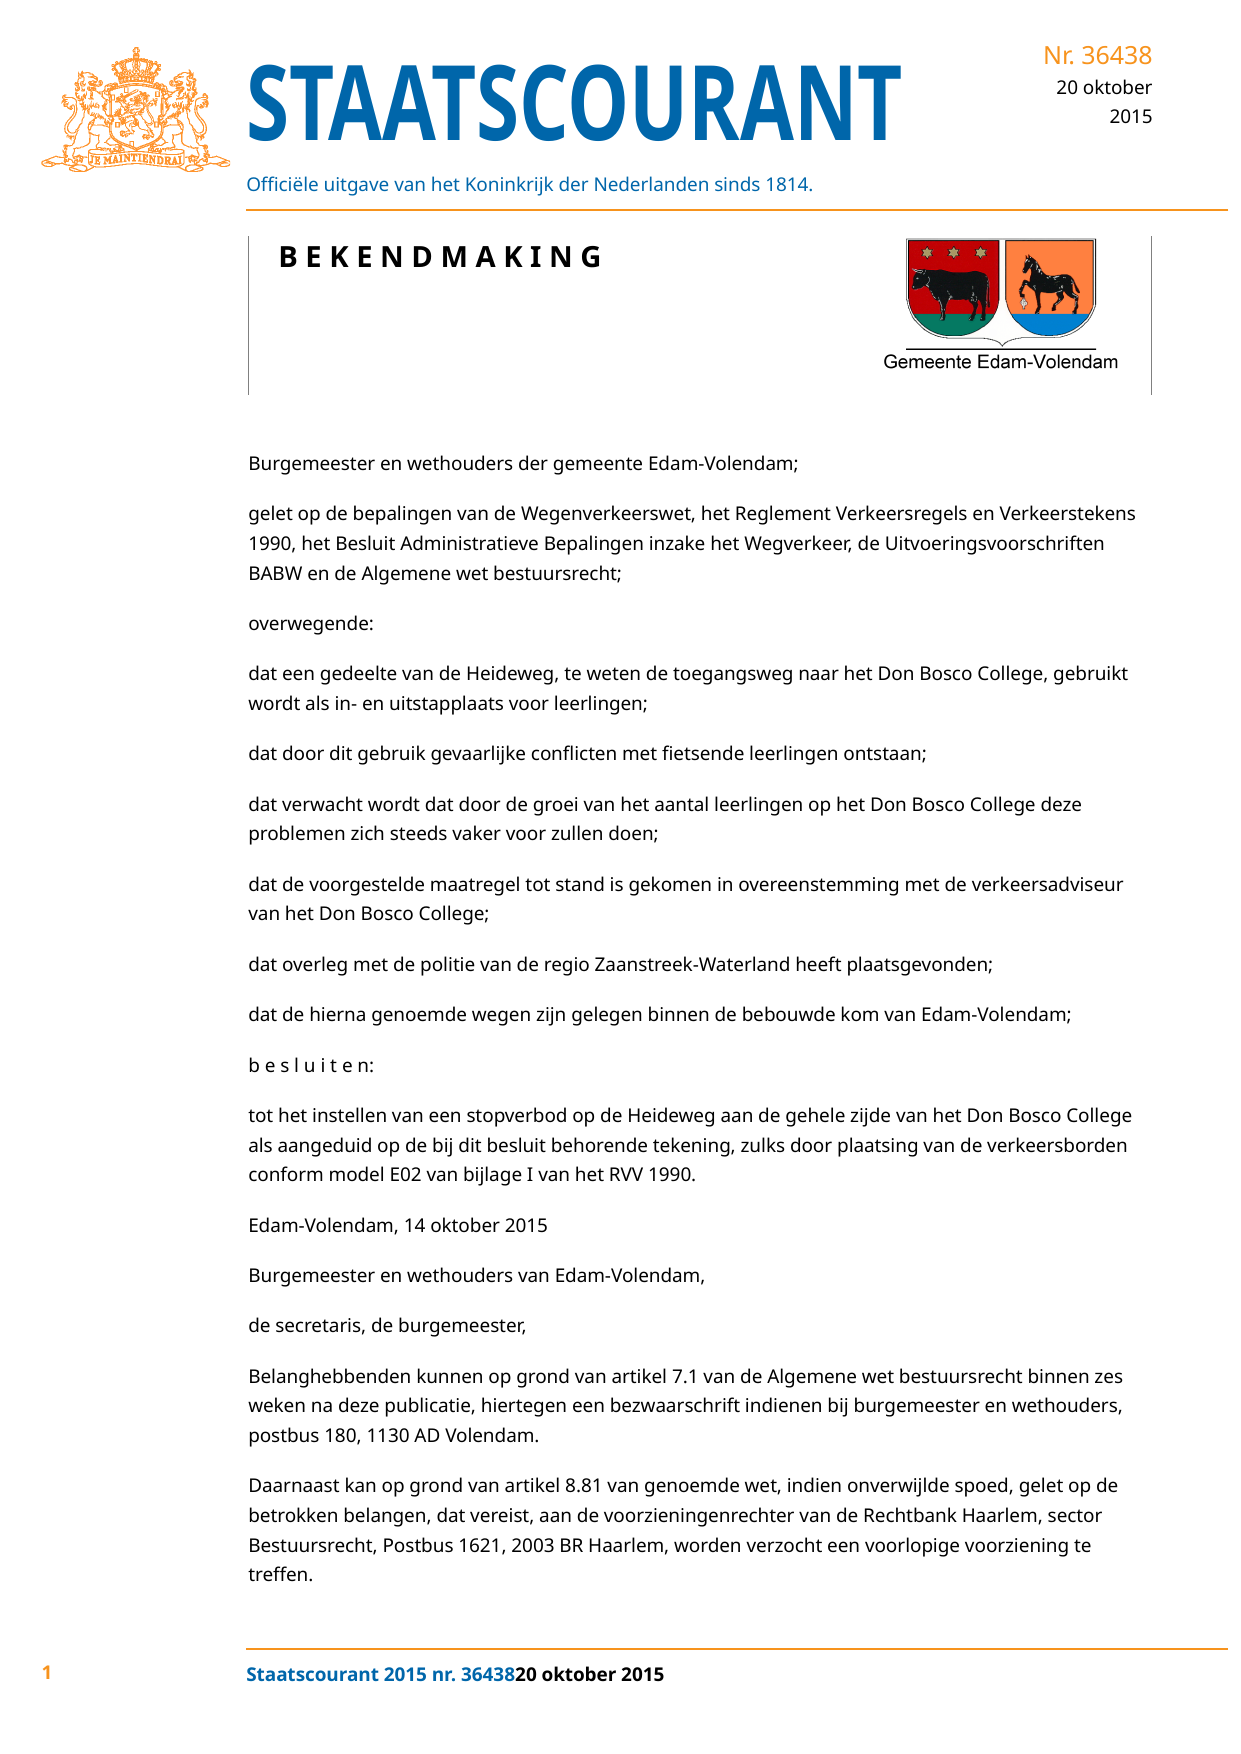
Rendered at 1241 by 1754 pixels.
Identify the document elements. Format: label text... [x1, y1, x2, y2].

picture [882, 236, 1119, 370]
table_header [850, 236, 1151, 395]
text overwegende: [248, 610, 1152, 636]
text Burgemeester en wethouders der gemeente Edam-Volendam; [248, 450, 1152, 476]
text Burgemeester en wethouders van Edam-Volendam, [248, 1262, 1152, 1288]
text Belanghebbenden kunnen op grond van artikel 7.1 van de Algemene wet bestuursrecht binnen zes weken na deze publicatie, hiertegen een bezwaarschrift indienen bij burgemeester en wethouders, postbus 180, 1130 AD Volendam. [248, 1363, 1152, 1448]
picture [41, 47, 231, 172]
table_header B E K E N D M A K I N G [249, 236, 850, 395]
text dat overleg met de politie van de regio Zaanstreek-Waterland heeft plaatsgevonden; [248, 951, 1152, 977]
text dat een gedeelte van de Heideweg, te weten de toegangsweg naar het Don Bosco College, gebruikt wordt als in- en uitstapplaats voor leerlingen; [248, 661, 1152, 716]
text dat door dit gebruik gevaarlijke conflicten met fietsende leerlingen ontstaan; [248, 741, 1152, 766]
text dat de voorgestelde maatregel tot stand is gekomen in overeenstemming met de verkeersadviseur van het Don Bosco College; [248, 871, 1152, 926]
text b e s l u i t e n: [248, 1052, 1152, 1077]
text gelet op de bepalingen van de Wegenverkeerswet, het Reglement Verkeersregels en Verkeerstekens 1990, het Besluit Administratieve Bepalingen inzake het Wegverkeer, de Uitvoeringsvoorschriften BABW en de Algemene wet bestuursrecht; [248, 501, 1152, 585]
text dat verwacht wordt dat door de groei van het aantal leerlingen op het Don Bosco College deze problemen zich steeds vaker voor zullen doen; [248, 791, 1152, 846]
text de secretaris, de burgemeester, [248, 1313, 1152, 1338]
text Edam-Volendam, 14 oktober 2015 [248, 1212, 1152, 1237]
text dat de hierna genoemde wegen zijn gelegen binnen de bebouwde kom van Edam-Volendam; [248, 1001, 1152, 1027]
text tot het instellen van een stopverbod op de Heideweg aan de gehele zijde van het Don Bosco College als aangeduid op de bij dit besluit behorende tekening, zulks door plaatsing van de verkeersborden conform model E02 van bijlage I van het RVV 1990. [248, 1102, 1152, 1187]
text Daarnaast kan op grond van artikel 8.81 van genoemde wet, indien onverwijlde spoed, gelet op de betrokken belangen, dat vereist, aan de voorzieningenrechter van de Rechtbank Haarlem, sector Bestuursrecht, Postbus 1621, 2003 BR Haarlem, worden verzocht een voorlopige voorziening te treffen. [248, 1473, 1152, 1587]
